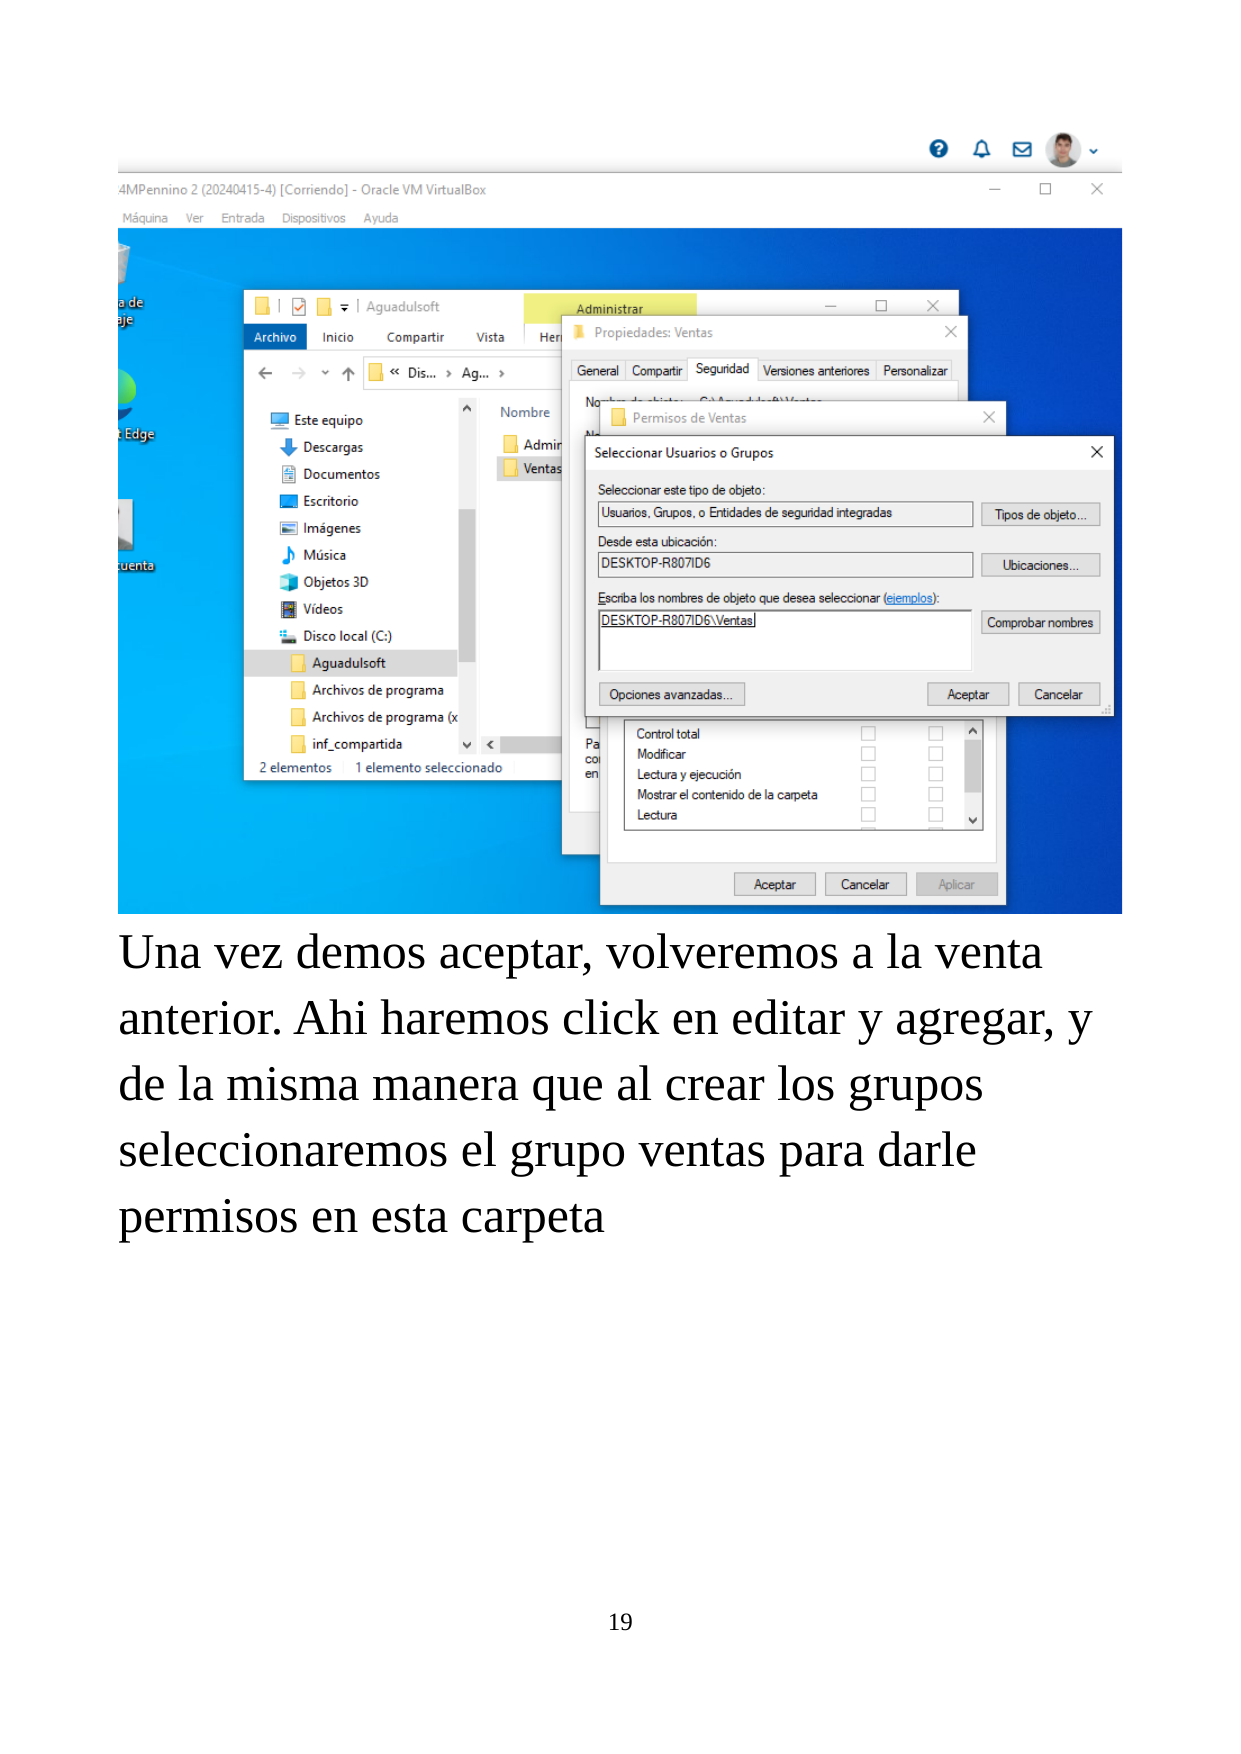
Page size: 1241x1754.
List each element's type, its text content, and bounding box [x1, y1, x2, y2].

picture [118, 409, 131, 419]
picture [118, 317, 132, 327]
picture [573, 871, 586, 892]
picture [118, 118, 1123, 914]
picture [118, 243, 134, 284]
picture [132, 429, 153, 441]
text Una vez demos aceptar, volveremos a la venta anterior. Ahi haremos click en editar y agregar, y de la misma manera que al crear los grupos seleccionaremos el grupo ventas para darle permisos en esta carpeta [118, 914, 1122, 1243]
picture [249, 282, 272, 287]
picture [118, 370, 135, 403]
picture [129, 297, 142, 306]
picture [121, 562, 153, 569]
picture [118, 500, 132, 549]
